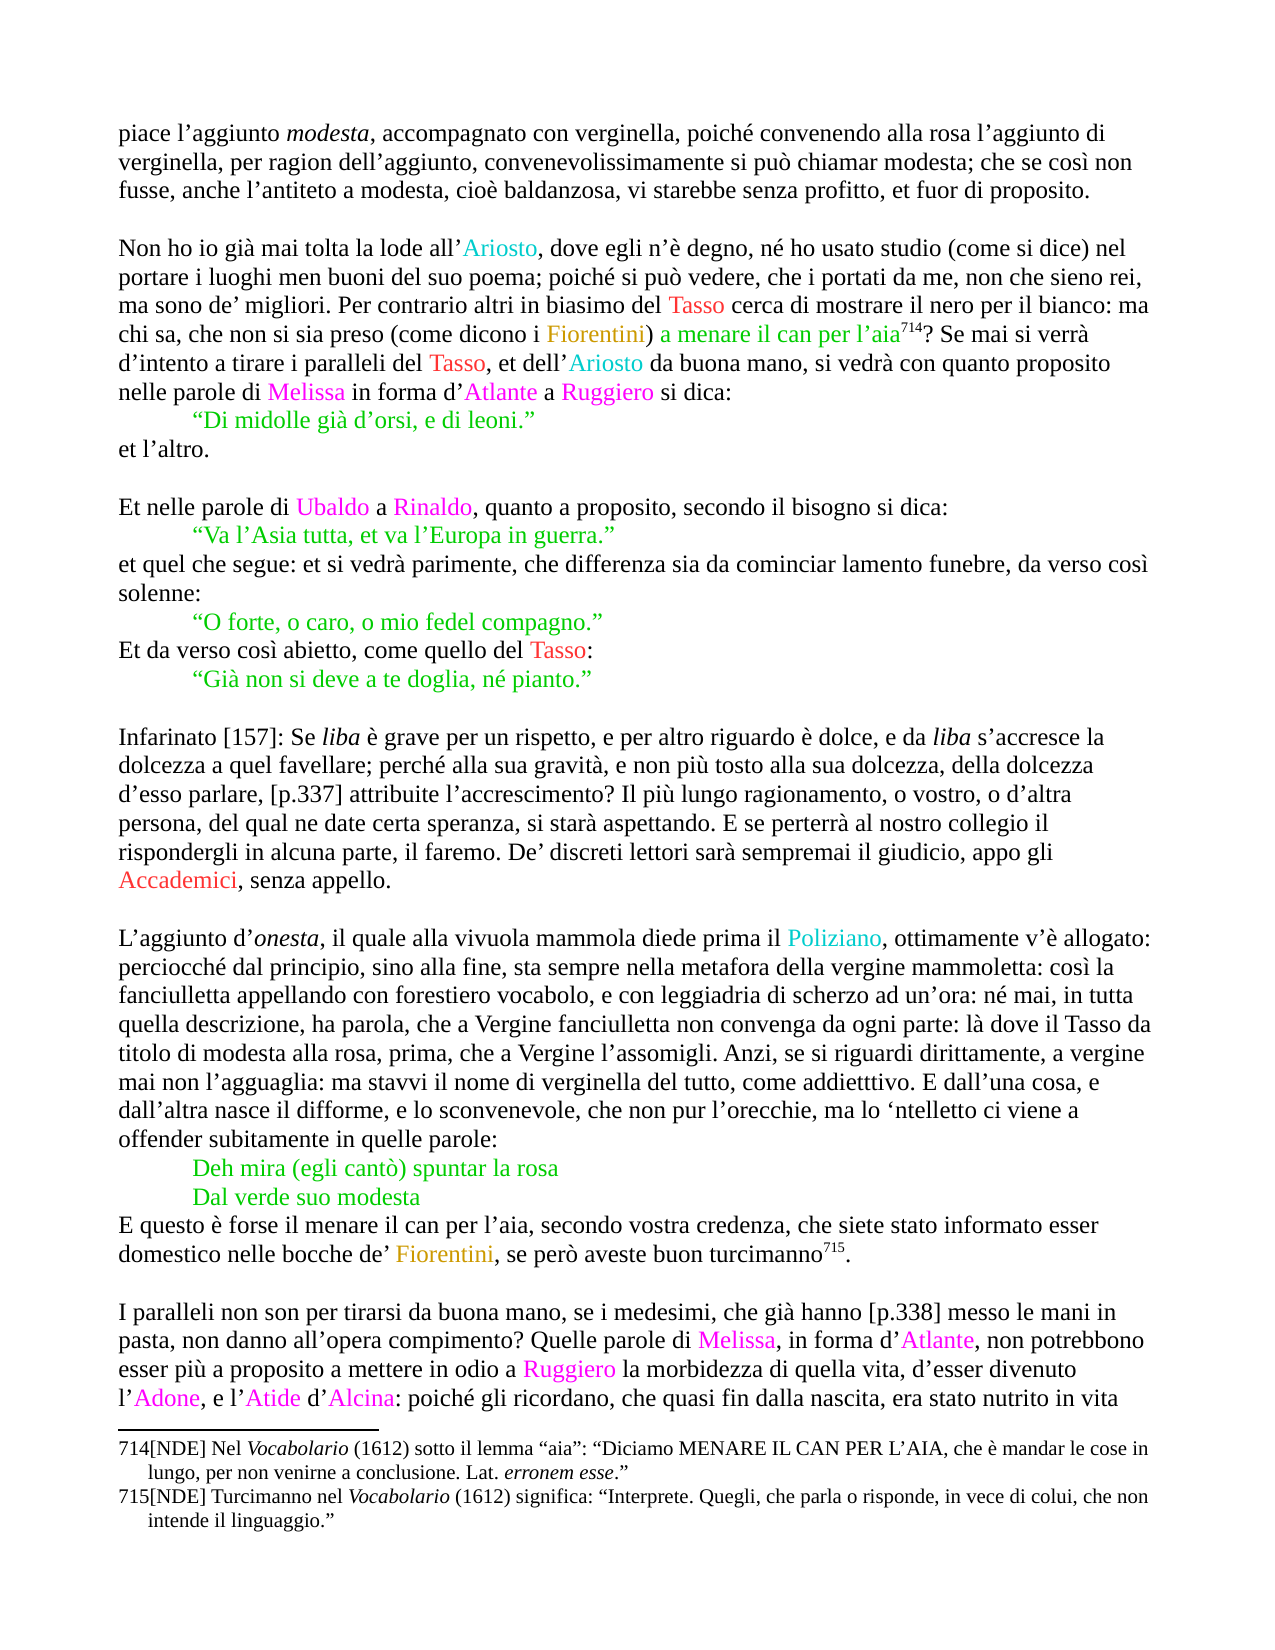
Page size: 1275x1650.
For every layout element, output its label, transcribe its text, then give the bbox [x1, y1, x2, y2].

text “Già non si deve a te doglia, né pianto.” [118, 664, 1157, 693]
text piace l’aggiunto modesta, accompagnato con verginella, poiché convenendo alla rosa l’aggiunto di verginella, per ragion dell’aggiunto, convenevolissimamente si può chiamar modesta; che se così non fusse, anche l’antiteto a modesta, cioè baldanzosa, vi starebbe senza profitto, et fuor di proposito. [118, 118, 1157, 204]
text et quel che segue: et si vedrà parimente, che differenza sia da cominciar lamento funebre, da verso così solenne: [118, 549, 1157, 607]
text Non ho io già mai tolta la lode all’Ariosto, dove egli n’è degno, né ho usato studio (come si dice) nel portare i luoghi men buoni del suo poema; poiché si può vedere, che i portati da me, non che sieno rei, ma sono de’ migliori. Per contrario altri in biasimo del Tasso cerca di mostrare il nero per il bianco: ma chi sa, che non si sia preso (come dicono i Fiorentini) a menare il can per l’aia? Se mai si verrà d’intento a tirare i paralleli del Tasso, et dell’Ariosto da buona mano, si vedrà con quanto proposito nelle parole di Melissa in forma d’Atlante a Ruggiero si dica: [118, 233, 1157, 406]
text “Di midolle già d’orsi, e di leoni.” [118, 406, 1157, 434]
text Deh mira (egli cantò) spuntar la rosa [118, 1153, 1157, 1182]
text Dal verde suo modesta [118, 1182, 1157, 1211]
text Et nelle parole di Ubaldo a Rinaldo, quanto a proposito, secondo il bisogno si dica: [118, 492, 1157, 521]
text Et da verso così abietto, come quello del Tasso: [118, 636, 1157, 664]
text [NDE] Turcimanno nel Vocabolario (1612) significa: “Interprete. Quegli, che parla o risponde, in vece di colui, che non intende il linguaggio.” [118, 1484, 1157, 1532]
text E questo è forse il menare il can per l’aia, secondo vostra credenza, che siete stato informato esser domestico nelle bocche de’ Fiorentini, se però aveste buon turcimanno. [118, 1211, 1157, 1268]
text et l’altro. [118, 434, 1157, 463]
text I paralleli non son per tirarsi da buona mano, se i medesimi, che già hanno [p.338] messo le mani in pasta, non danno all’opera compimento? Quelle parole di Melissa, in forma d’Atlante, non potrebbono esser più a proposito a mettere in odio a Ruggiero la morbidezza di quella vita, d’esser divenuto l’Adone, e l’Atide d’Alcina: poiché gli ricordano, che quasi fin dalla nascita, era stato nutrito in vita [118, 1297, 1157, 1412]
text “Va l’Asia tutta, et va l’Europa in guerra.” [118, 521, 1157, 549]
text Infarinato [157]: Se liba è grave per un rispetto, e per altro riguardo è dolce, e da liba s’accresce la dolcezza a quel favellare; perché alla sua gravità, e non più tosto alla sua dolcezza, della dolcezza d’esso parlare, [p.337] attribuite l’accrescimento? Il più lungo ragionamento, o vostro, o d’altra persona, del qual ne date certa speranza, si starà aspettando. E se perterrà al nostro collegio il rispondergli in alcuna parte, il faremo. De’ discreti lettori sarà sempremai il giudicio, appo gli Accademici, senza appello. [118, 722, 1157, 894]
text L’aggiunto d’onesta, il quale alla vivuola mammola diede prima il Poliziano, ottimamente v’è allogato: perciocché dal principio, sino alla fine, sta sempre nella metafora della vergine mammoletta: così la fanciulletta appellando con forestiero vocabolo, e con leggiadria di scherzo ad un’ora: né mai, in tutta quella descrizione, ha parola, che a Vergine fanciulletta non convenga da ogni parte: là dove il Tasso da titolo di modesta alla rosa, prima, che a Vergine l’assomigli. Anzi, se si riguardi dirittamente, a vergine mai non l’agguaglia: ma stavvi il nome di verginella del tutto, come addietttivo. E dall’una cosa, e dall’altra nasce il difforme, e lo sconvenevole, che non pur l’orecchie, ma lo ‘ntelletto ci viene a offender subitamente in quelle parole: [118, 923, 1157, 1153]
text [NDE] Nel Vocabolario (1612) sotto il lemma “aia”: “Diciamo MENARE IL CAN PER L’AIA, che è mandar le cose in lungo, per non venirne a conclusione. Lat. erronem esse.” [118, 1436, 1157, 1484]
text “O forte, o caro, o mio fedel compagno.” [118, 607, 1157, 636]
